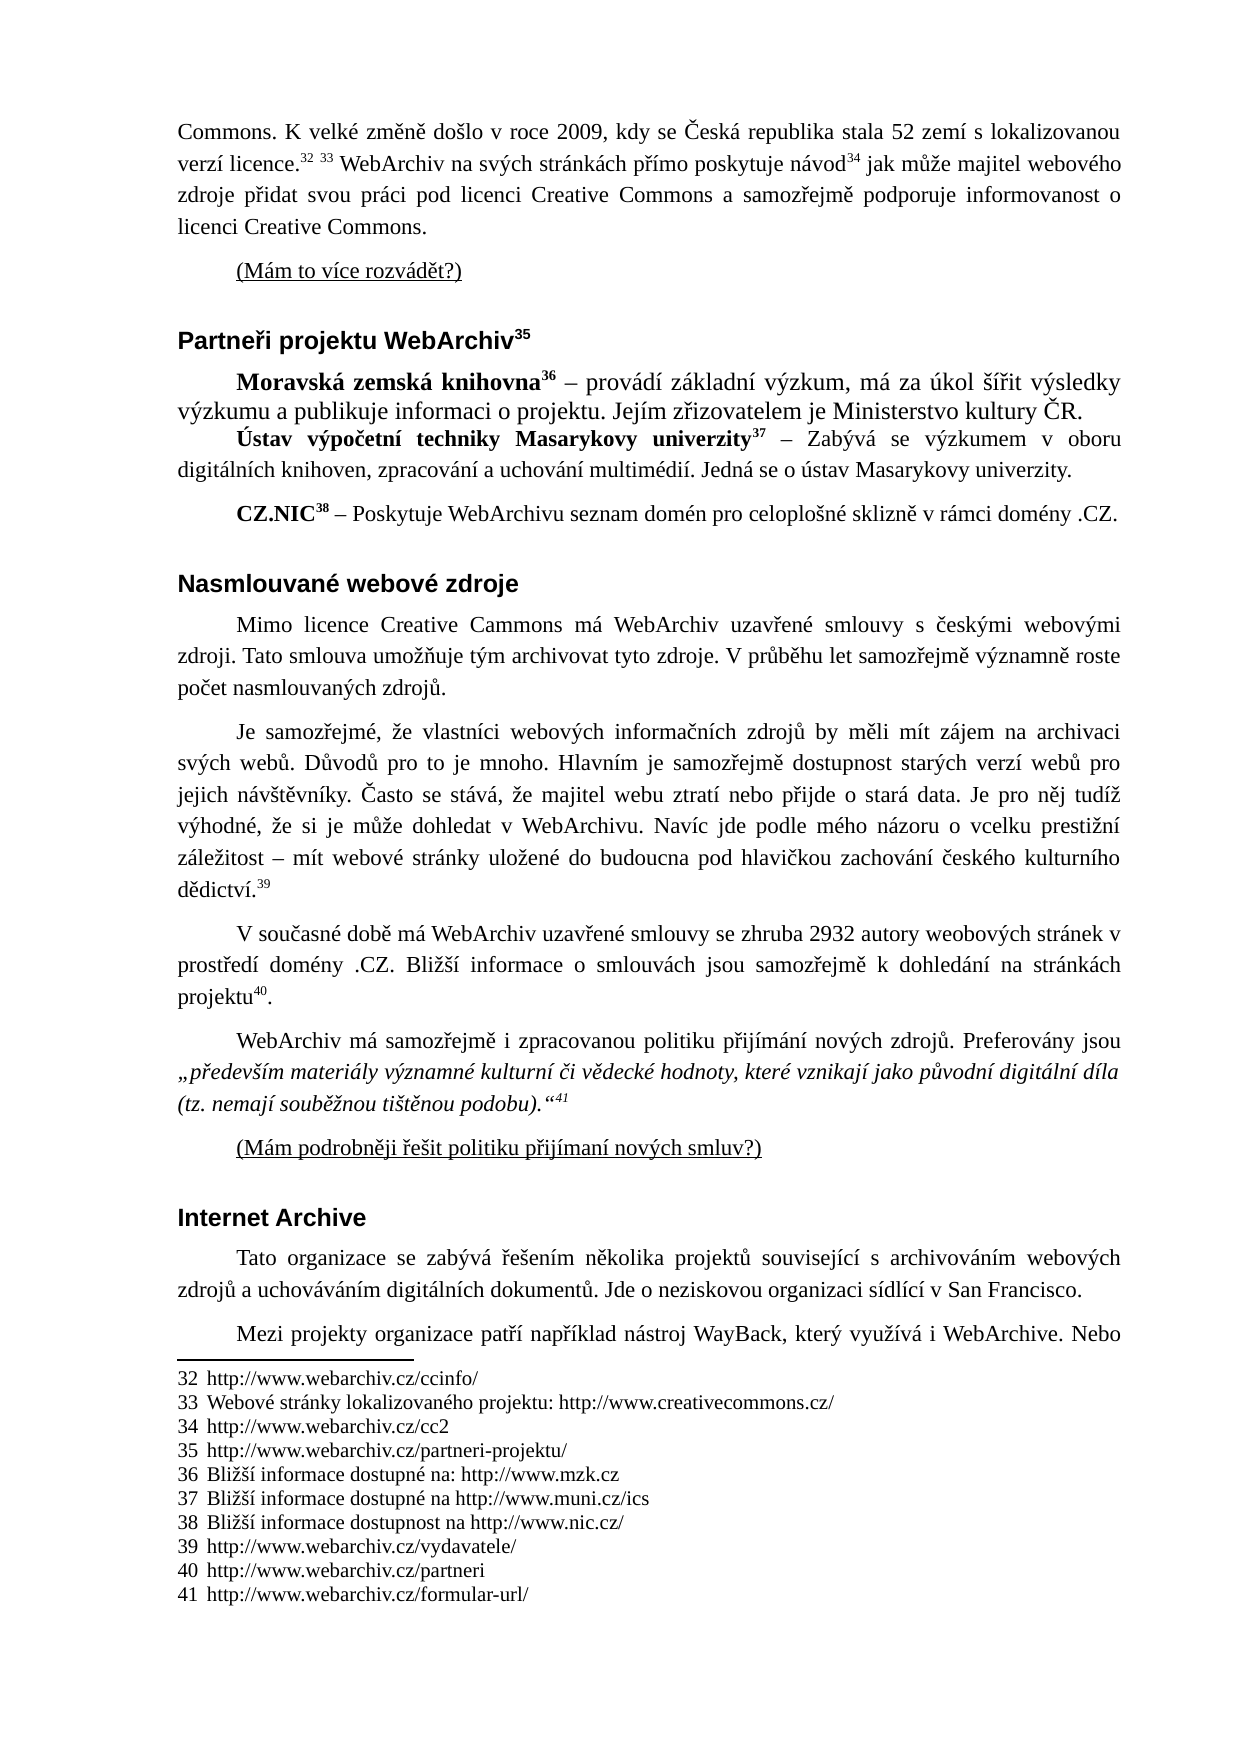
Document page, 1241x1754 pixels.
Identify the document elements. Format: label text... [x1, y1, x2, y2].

text Je samozřejmé, že vlastníci webových informačních zdrojů by měli mít zájem na archivaci svých webů. Důvodů pro to je mnoho. Hlavním je samozřejmě dostupnost starých verzí webů pro jejich návštěvníky. Často se stává, že majitel webu ztratí nebo přijde o stará data. Je pro něj tudíž výhodné, že si je může dohledat v WebArchivu. Navíc jde podle mého názoru o vcelku prestižní záležitost – mít webové stránky uložené do budoucna pod hlavičkou zachování českého kulturního dědictví. [177, 718, 1122, 902]
text Webové stránky lokalizovaného projektu: http://www.creativecommons.cz/ [177, 1390, 1122, 1414]
subtitle Partneři projektu WebArchiv [177, 326, 1122, 355]
text (Mám to více rozvádět?) [177, 257, 1122, 283]
subtitle Nasmlouvané webové zdroje [177, 569, 1122, 598]
text V současné době má WebArchiv uzavřené smlouvy se zhruba 2932 autory weobových stránek v prostředí domény .CZ. Bližší informace o smlouvách jsou samozřejmě k dohledání na stránkách projektu. [177, 920, 1122, 1009]
subtitle Internet Archive [177, 1203, 1122, 1232]
text Bližší informace dostupnost na http://www.nic.cz/ [177, 1510, 1122, 1534]
text http://www.webarchiv.cz/partneri [177, 1558, 1122, 1582]
text Mezi projekty organizace patří například nástroj WayBack, který využívá i WebArchive. Nebo [177, 1320, 1122, 1346]
text http://www.webarchiv.cz/partneri-projektu/ [177, 1438, 1122, 1462]
text Tato organizace se zabývá řešením několika projektů související s archivováním webových zdrojů a uchováváním digitálních dokumentů. Jde o neziskovou organizaci sídlící v San Francisco. [177, 1244, 1122, 1302]
text (Mám podrobněji řešit politiku přijímaní nových smluv?) [177, 1134, 1122, 1160]
text http://www.webarchiv.cz/formular-url/ [177, 1582, 1122, 1606]
text http://www.webarchiv.cz/cc2 [177, 1414, 1122, 1438]
text Bližší informace dostupné na: http://www.mzk.cz [177, 1462, 1122, 1486]
text http://www.webarchiv.cz/vydavatele/ [177, 1534, 1122, 1558]
text Commons. K velké změně došlo v roce 2009, kdy se Česká republika stala 52 zemí s lokalizovanou verzí licence. WebArchiv na svých stránkách přímo poskytuje návod jak může majitel webového zdroje přidat svou práci pod licenci Creative Commons a samozřejmě podporuje informovanost o licenci Creative Commons. [177, 118, 1122, 239]
text WebArchiv má samozřejmě i zpracovanou politiku přijímání nových zdrojů. Preferovány jsou „především materiály významné kulturní či vědecké hodnoty, které vznikají jako původní digitální díla (tz. nemají souběžnou tištěnou podobu).“ [177, 1027, 1122, 1116]
text Ústav výpočetní techniky Masarykovy univerzity – Zabývá se výzkumem v oboru digitálních knihoven, zpracování a uchování multimédií. Jedná se o ústav Masarykovy univerzity. [177, 425, 1122, 483]
text Mimo licence Creative Cammons má WebArchiv uzavřené smlouvy s českými webovými zdroji. Tato smlouva umožňuje tým archivovat tyto zdroje. V průběhu let samozřejmě významně roste počet nasmlouvaných zdrojů. [177, 611, 1122, 700]
text Bližší informace dostupné na http://www.muni.cz/ics [177, 1486, 1122, 1510]
text Moravská zemská knihovna – provádí základní výzkum, má za úkol šířit výsledky výzkumu a publikuje informaci o projektu. Jejím zřizovatelem je Ministerstvo kultury ČR. [177, 367, 1122, 425]
text CZ.NIC – Poskytuje WebArchivu seznam domén pro celoplošné sklizně v rámci domény .CZ. [177, 500, 1122, 527]
text http://www.webarchiv.cz/ccinfo/ [177, 1366, 1122, 1390]
